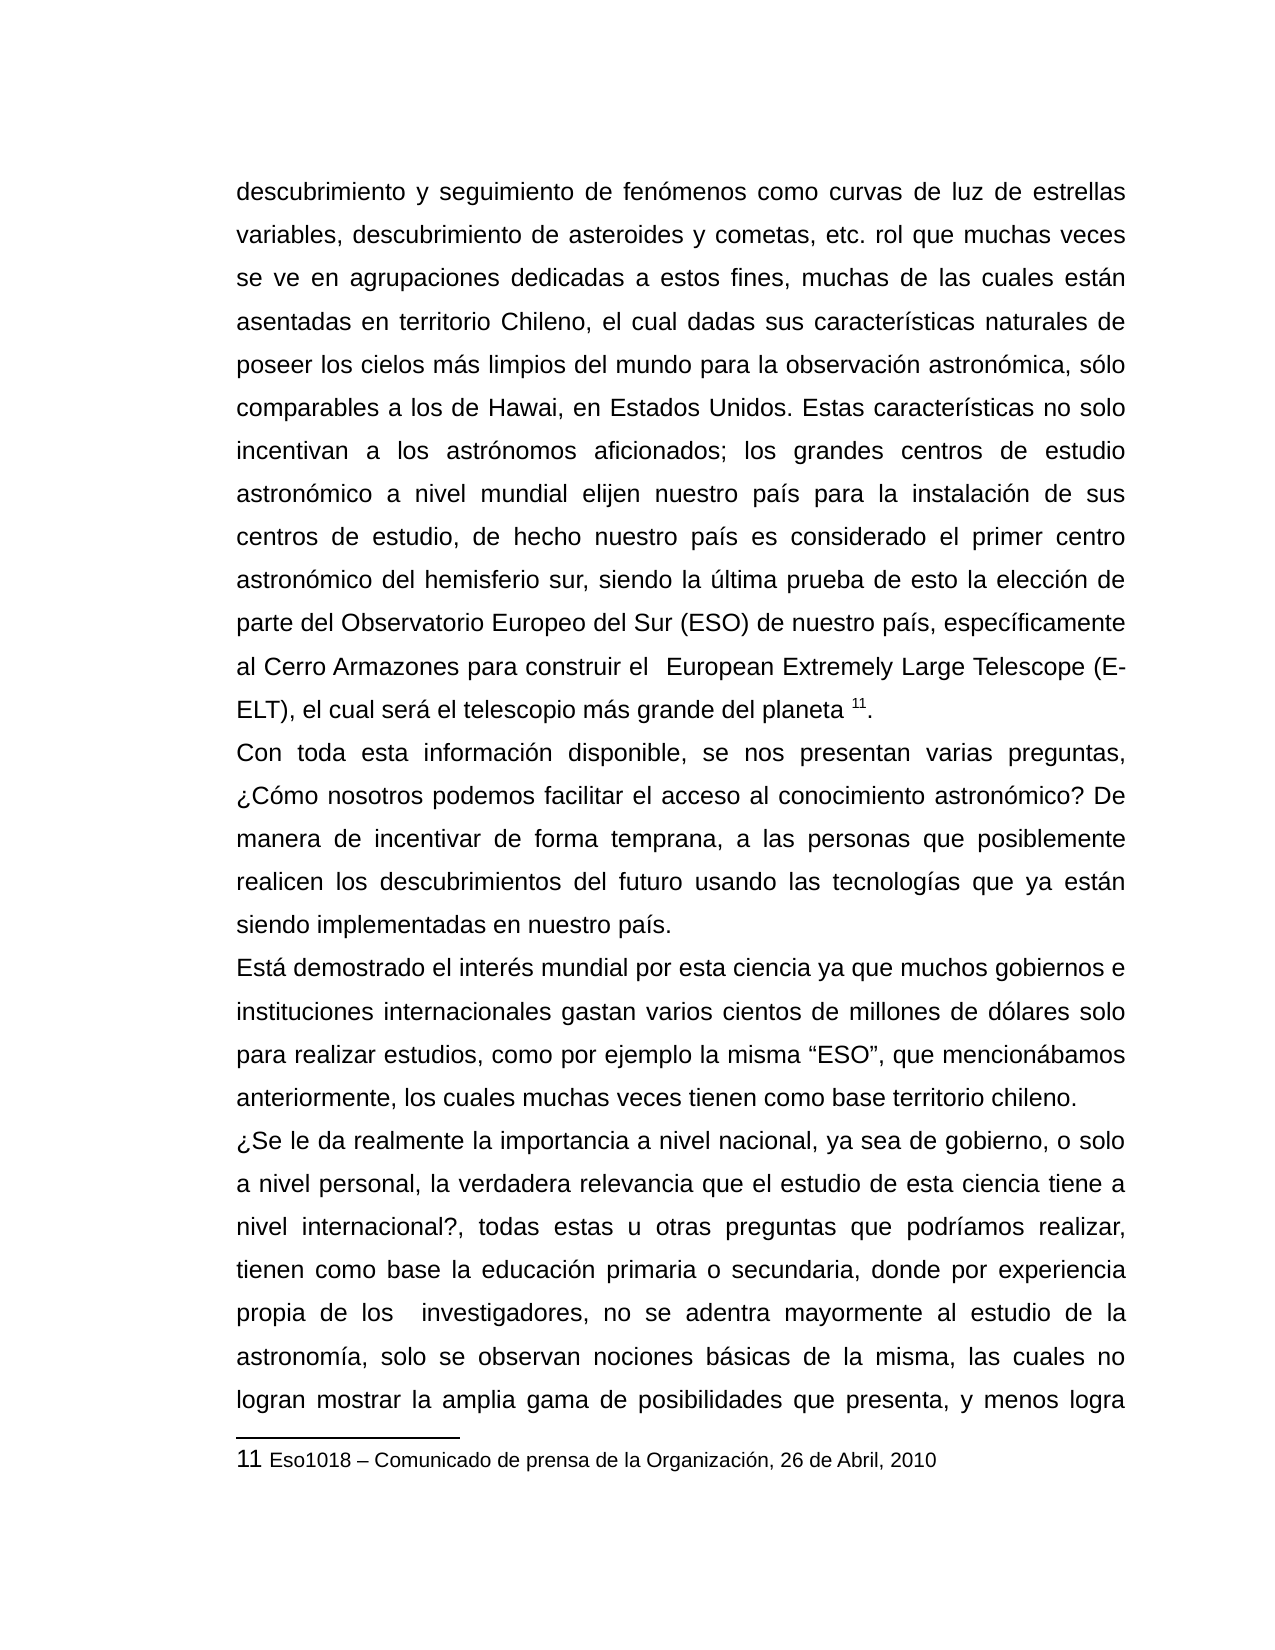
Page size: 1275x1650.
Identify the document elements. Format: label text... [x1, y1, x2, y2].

text Con toda esta información disponible, se nos presentan varias preguntas, ¿Cómo nosotros podemos facilitar el acceso al conocimiento astronómico? De manera de incentivar de forma temprana, a las personas que posiblemente realicen los descubrimientos del futuro usando las tecnologías que ya están siendo implementadas en nuestro país. [236, 738, 1127, 939]
text Eso1018 – Comunicado de prensa de la Organización, 26 de Abril, 2010 [236, 1444, 1127, 1473]
text Está demostrado el interés mundial por esta ciencia ya que muchos gobiernos e instituciones internacionales gastan varios cientos de millones de dólares solo para realizar estudios, como por ejemplo la misma “ESO”, que mencionábamos anteriormente, los cuales muchas veces tienen como base territorio chileno. [236, 953, 1127, 1112]
text ¿Se le da realmente la importancia a nivel nacional, ya sea de gobierno, o solo a nivel personal, la verdadera relevancia que el estudio de esta ciencia tiene a nivel internacional?, todas estas u otras preguntas que podríamos realizar, tienen como base la educación primaria o secundaria, donde por experiencia propia de los investigadores, no se adentra mayormente al estudio de la astronomía, solo se observan nociones básicas de la misma, las cuales no logran mostrar la amplia gama de posibilidades que presenta, y menos logra [236, 1126, 1127, 1413]
text descubrimiento y seguimiento de fenómenos como curvas de luz de estrellas variables, descubrimiento de asteroides y cometas, etc. rol que muchas veces se ve en agrupaciones dedicadas a estos fines, muchas de las cuales están asentadas en territorio Chileno, el cual dadas sus características naturales de poseer los cielos más limpios del mundo para la observación astronómica, sólo comparables a los de Hawai, en Estados Unidos. Estas características no solo incentivan a los astrónomos aficionados; los grandes centros de estudio astronómico a nivel mundial elijen nuestro país para la instalación de sus centros de estudio, de hecho nuestro país es considerado el primer centro astronómico del hemisferio sur, siendo la última prueba de esto la elección de parte del Observatorio Europeo del Sur (ESO) de nuestro país, específicamente al Cerro Armazones para construir el European Extremely Large Telescope (E-ELT), el cual será el telescopio más grande del planeta . [236, 177, 1127, 723]
